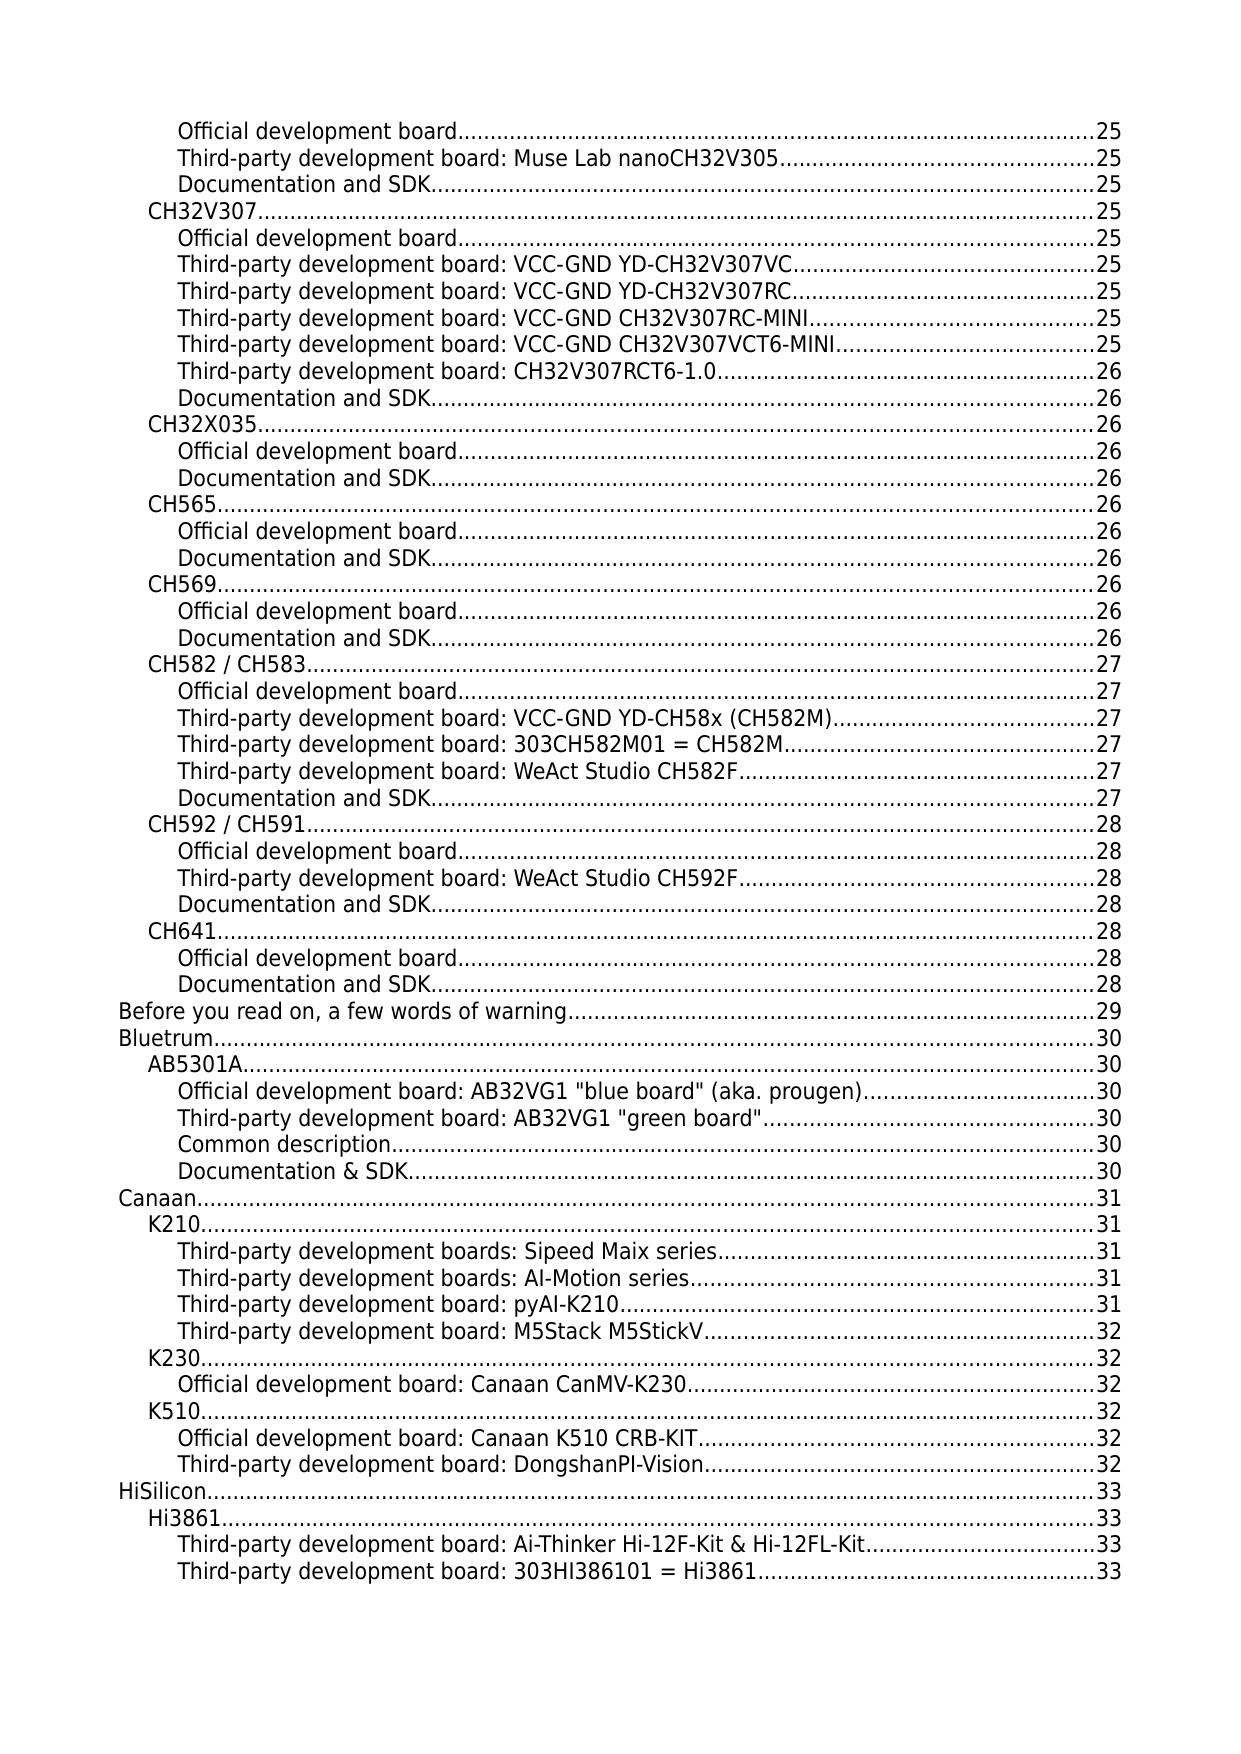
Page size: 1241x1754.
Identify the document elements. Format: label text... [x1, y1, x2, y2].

text Documentation and SDK 25 [177, 171, 1122, 198]
text Third-party development board: DongshanPI-Vision 32 [177, 1451, 1122, 1478]
text Third-party development board: CH32V307RCT6-1.0 26 [177, 358, 1122, 385]
text K510 32 [148, 1398, 1122, 1425]
text Third-party development board: VCC-GND YD-CH32V307RC 25 [177, 278, 1122, 305]
text Canaan 31 [118, 1185, 1122, 1211]
text Documentation and SDK 28 [177, 891, 1122, 918]
text CH641 28 [148, 918, 1122, 945]
text Official development board: AB32VG1 "blue board" (aka. prougen) 30 [177, 1078, 1122, 1105]
text CH565 26 [148, 491, 1122, 518]
text Common description 30 [177, 1131, 1122, 1158]
text CH32V307 25 [148, 198, 1122, 225]
text Third-party development board: WeAct Studio CH582F 27 [177, 758, 1122, 785]
text Third-party development boards: Sipeed Maix series 31 [177, 1238, 1122, 1265]
text Documentation and SDK 26 [177, 385, 1122, 411]
text Third-party development board: AB32VG1 "green board" 30 [177, 1105, 1122, 1131]
text Official development board 27 [177, 678, 1122, 705]
text Official development board 28 [177, 838, 1122, 865]
text Third-party development board: VCC-GND CH32V307VCT6-MINI 25 [177, 331, 1122, 358]
text Third-party development board: M5Stack M5StickV 32 [177, 1318, 1122, 1345]
text Documentation and SDK 26 [177, 545, 1122, 571]
text Official development board 25 [177, 225, 1122, 251]
text CH592 / CH591 28 [148, 811, 1122, 838]
text Third-party development board: VCC-GND CH32V307RC-MINI 25 [177, 305, 1122, 331]
text Third-party development board: Ai-Thinker Hi-12F-Kit & Hi-12FL-Kit 33 [177, 1531, 1122, 1558]
text Documentation and SDK 27 [177, 785, 1122, 811]
text Third-party development board: Muse Lab nanoCH32V305 25 [177, 145, 1122, 171]
text Third-party development board: 303CH582M01 = CH582M 27 [177, 731, 1122, 758]
text Documentation and SDK 26 [177, 625, 1122, 651]
text CH569 26 [148, 571, 1122, 598]
text Third-party development board: VCC-GND YD-CH32V307VC 25 [177, 251, 1122, 278]
text Third-party development board: 303HI386101 = Hi3861 33 [177, 1558, 1122, 1585]
text HiSilicon 33 [118, 1478, 1122, 1505]
text Official development board: Canaan K510 CRB-KIT 32 [177, 1425, 1122, 1451]
text Hi3861 33 [148, 1505, 1122, 1531]
text Official development board 28 [177, 945, 1122, 971]
text CH32X035 26 [148, 411, 1122, 438]
text AB5301A 30 [148, 1051, 1122, 1078]
text K230 32 [148, 1345, 1122, 1371]
text Documentation and SDK 26 [177, 465, 1122, 491]
text Official development board 26 [177, 598, 1122, 625]
text K210 31 [148, 1211, 1122, 1238]
text Bluetrum 30 [118, 1025, 1122, 1051]
text Official development board 26 [177, 438, 1122, 465]
text Third-party development board: VCC-GND YD-CH58x (CH582M) 27 [177, 705, 1122, 731]
text Official development board: Canaan CanMV-K230 32 [177, 1371, 1122, 1398]
text Third-party development board: WeAct Studio CH592F 28 [177, 865, 1122, 891]
text Official development board 26 [177, 518, 1122, 545]
text Third-party development boards: AI-Motion series 31 [177, 1265, 1122, 1291]
text Third-party development board: pyAI-K210 31 [177, 1291, 1122, 1318]
text Official development board 25 [177, 118, 1122, 145]
text Documentation & SDK 30 [177, 1158, 1122, 1185]
text Before you read on, a few words of warning 29 [118, 998, 1122, 1025]
text CH582 / CH583 27 [148, 651, 1122, 678]
text Documentation and SDK 28 [177, 971, 1122, 998]
